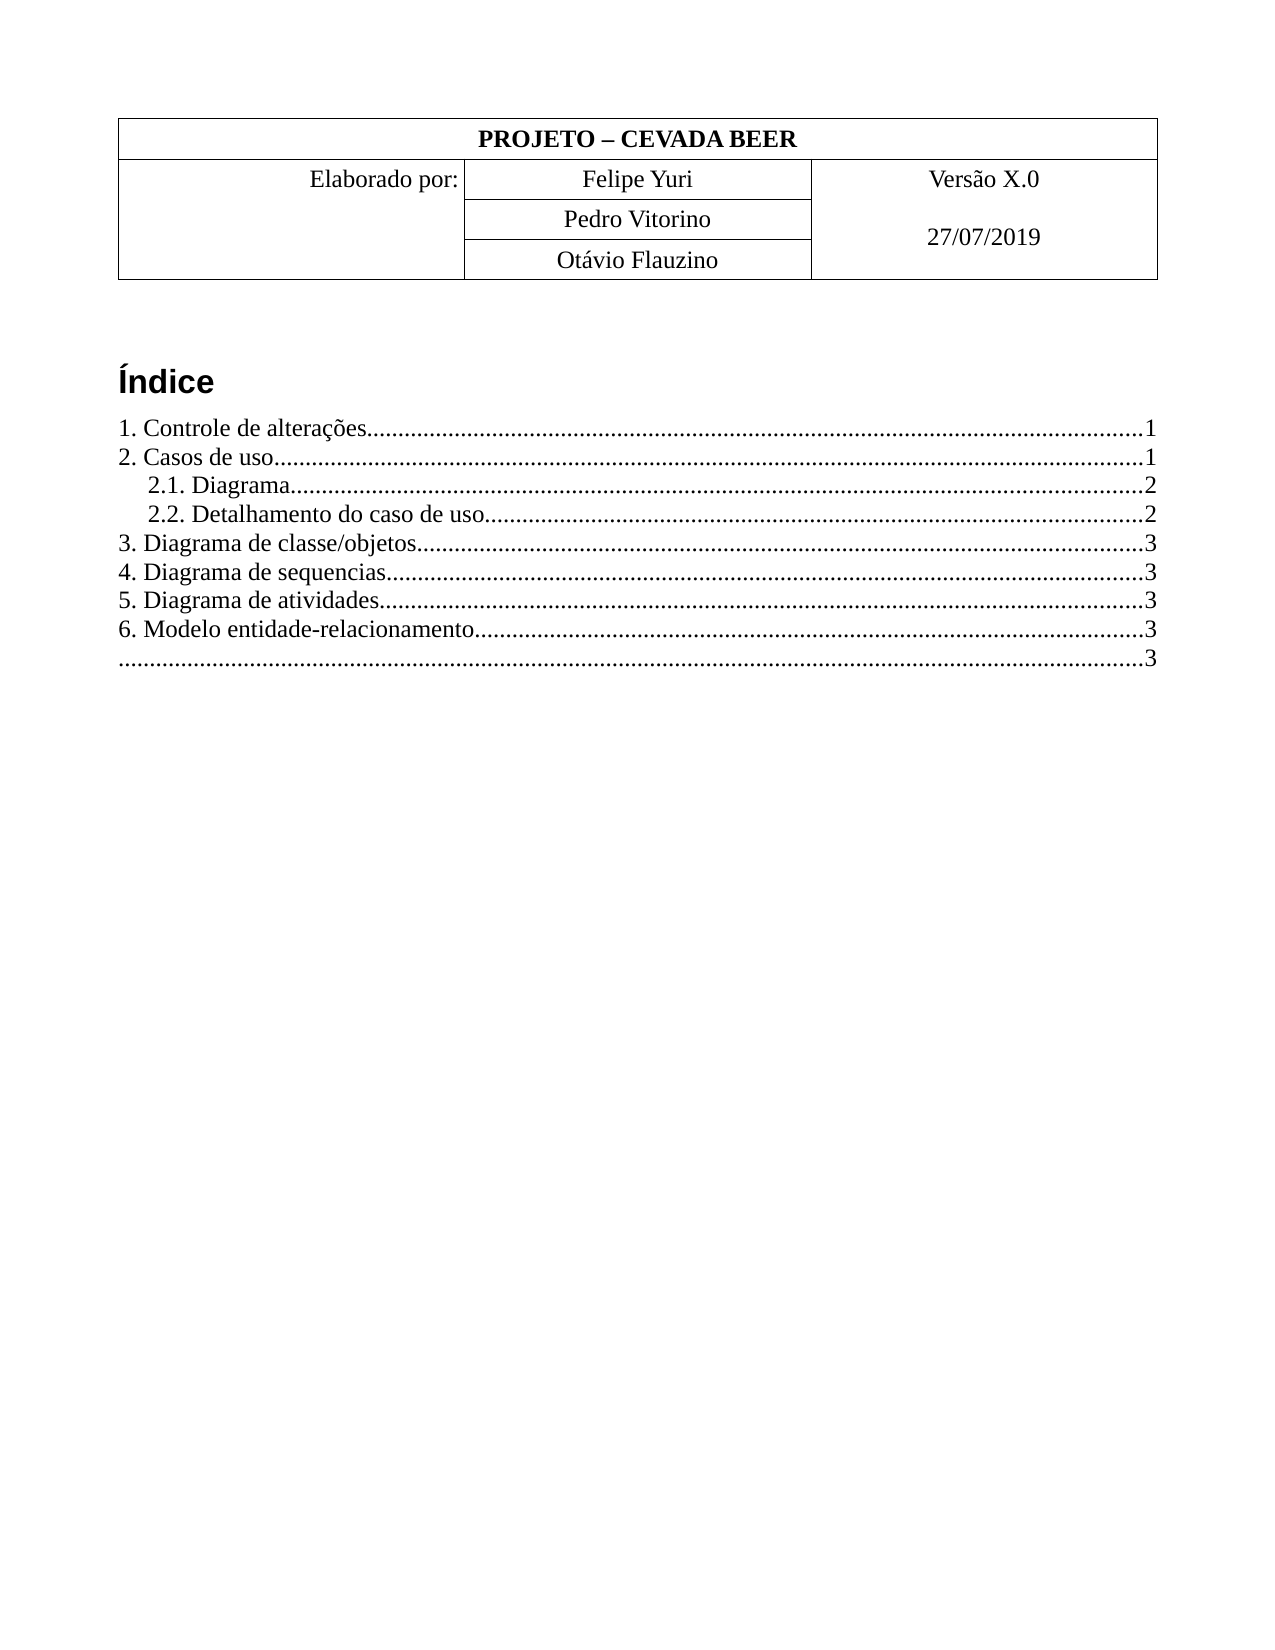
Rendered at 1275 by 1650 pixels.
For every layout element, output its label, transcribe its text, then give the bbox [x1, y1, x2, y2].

text 2.2. Detalhamento do caso de uso 2 [148, 499, 1157, 528]
text 2.1. Diagrama 2 [148, 470, 1157, 499]
table_header PROJETO – CEVADA BEER [119, 119, 1157, 158]
text 4. Diagrama de sequencias 3 [118, 557, 1157, 585]
text 5. Diagrama de atividades 3 [118, 585, 1157, 614]
text 3. Diagrama de classe/objetos 3 [118, 528, 1157, 557]
text 3 [118, 643, 1157, 672]
text 6. Modelo entidade-relacionamento 3 [118, 614, 1157, 643]
subtitle Índice [118, 362, 1157, 400]
table_cell Versão X.0 27/07/2019 [812, 160, 1157, 279]
table_cell Pedro Vitorino [465, 200, 811, 239]
text 1. Controle de alterações 1 [118, 413, 1157, 442]
table_cell Elaborado por: [119, 160, 464, 279]
table_cell Felipe Yuri [465, 160, 811, 199]
text 2. Casos de uso 1 [118, 442, 1157, 470]
table_cell Otávio Flauzino [465, 240, 811, 279]
